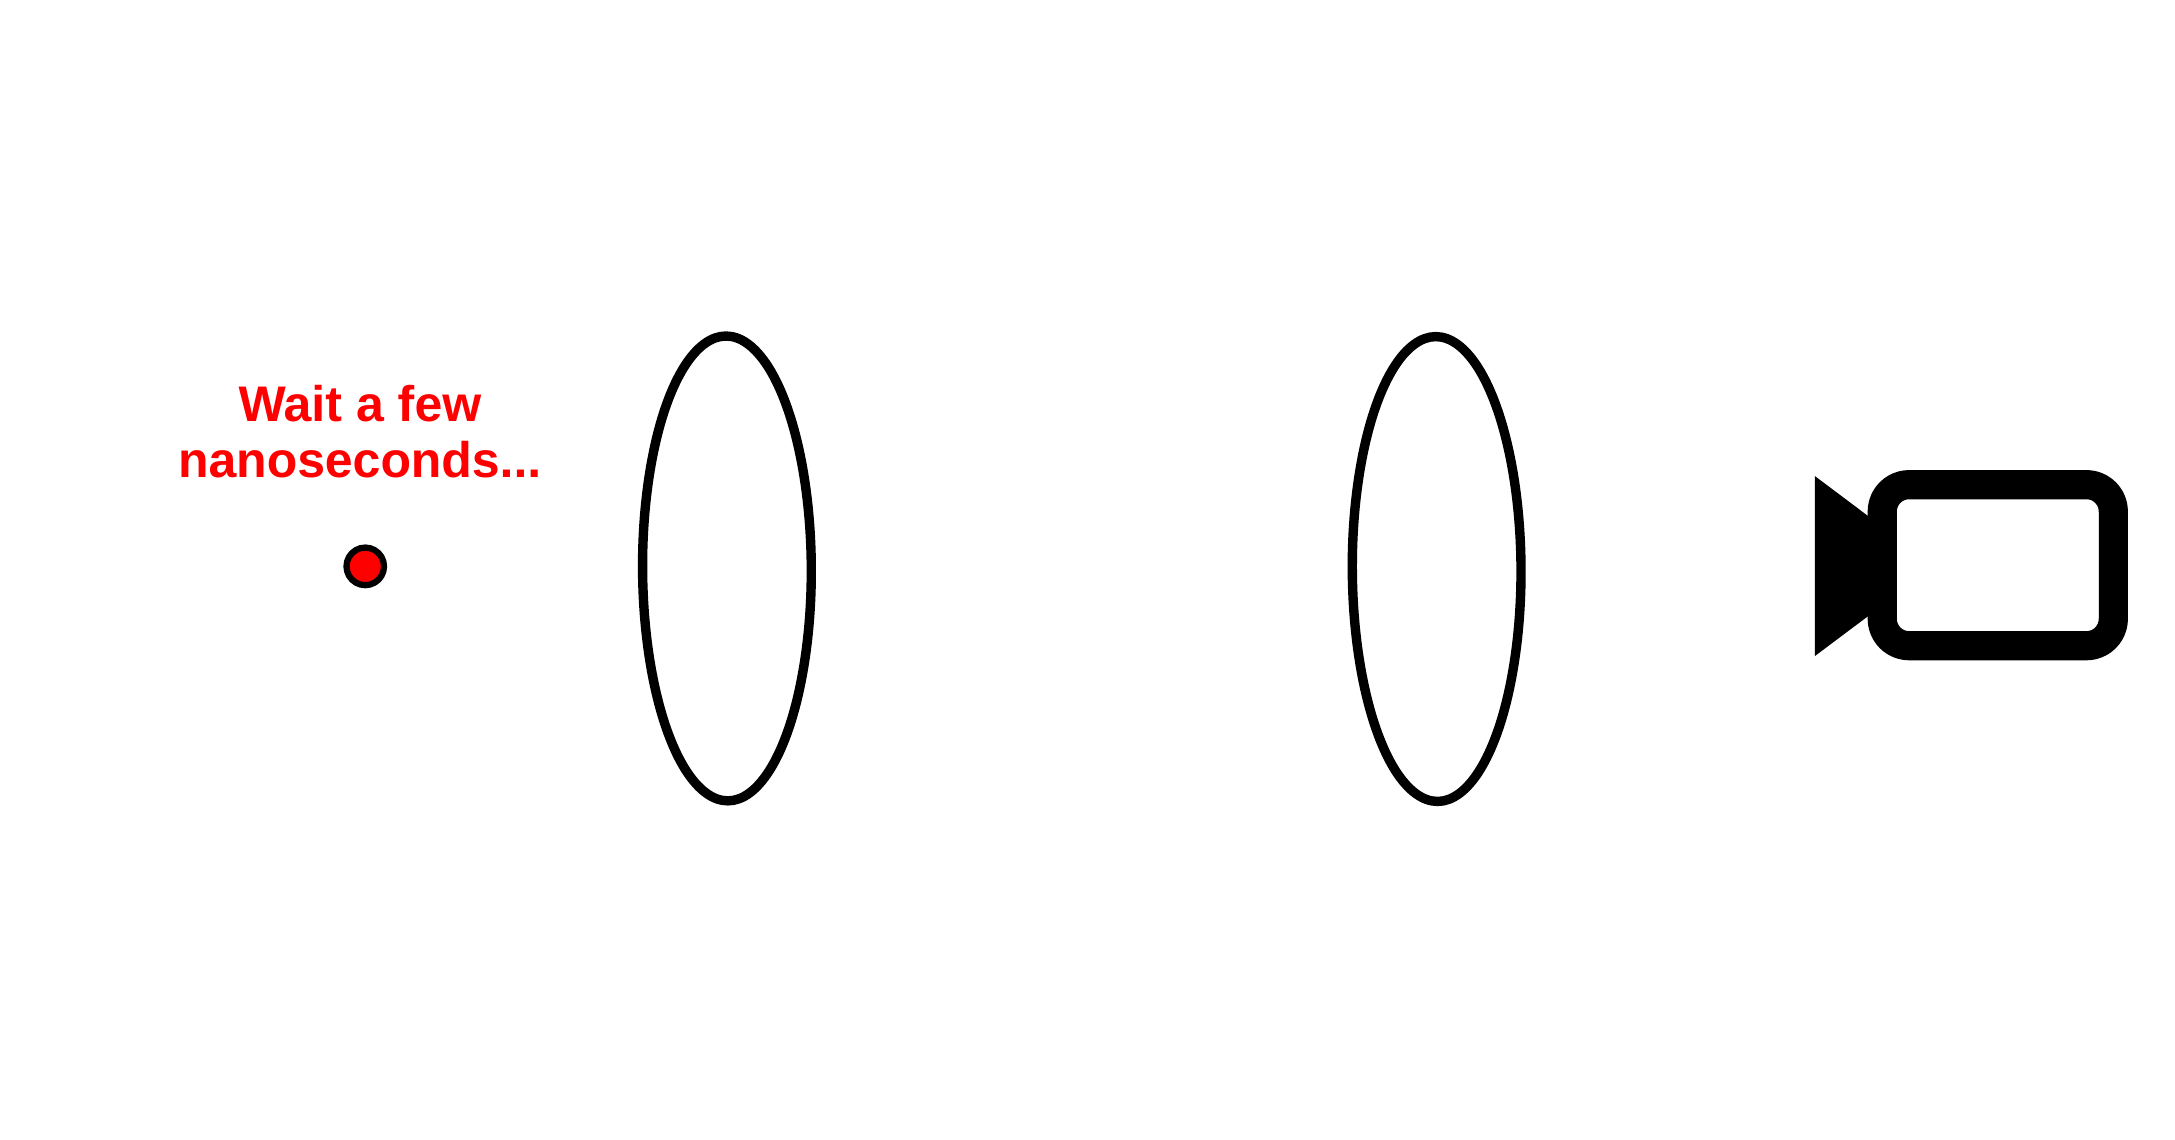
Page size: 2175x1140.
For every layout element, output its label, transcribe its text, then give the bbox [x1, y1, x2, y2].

text_box [642, 336, 812, 801]
text_box [346, 547, 385, 586]
text_box [1352, 336, 1522, 802]
text_box Wait a few nanoseconds... [150, 368, 571, 496]
text_box [1882, 484, 2114, 646]
text_box [1814, 476, 1875, 657]
